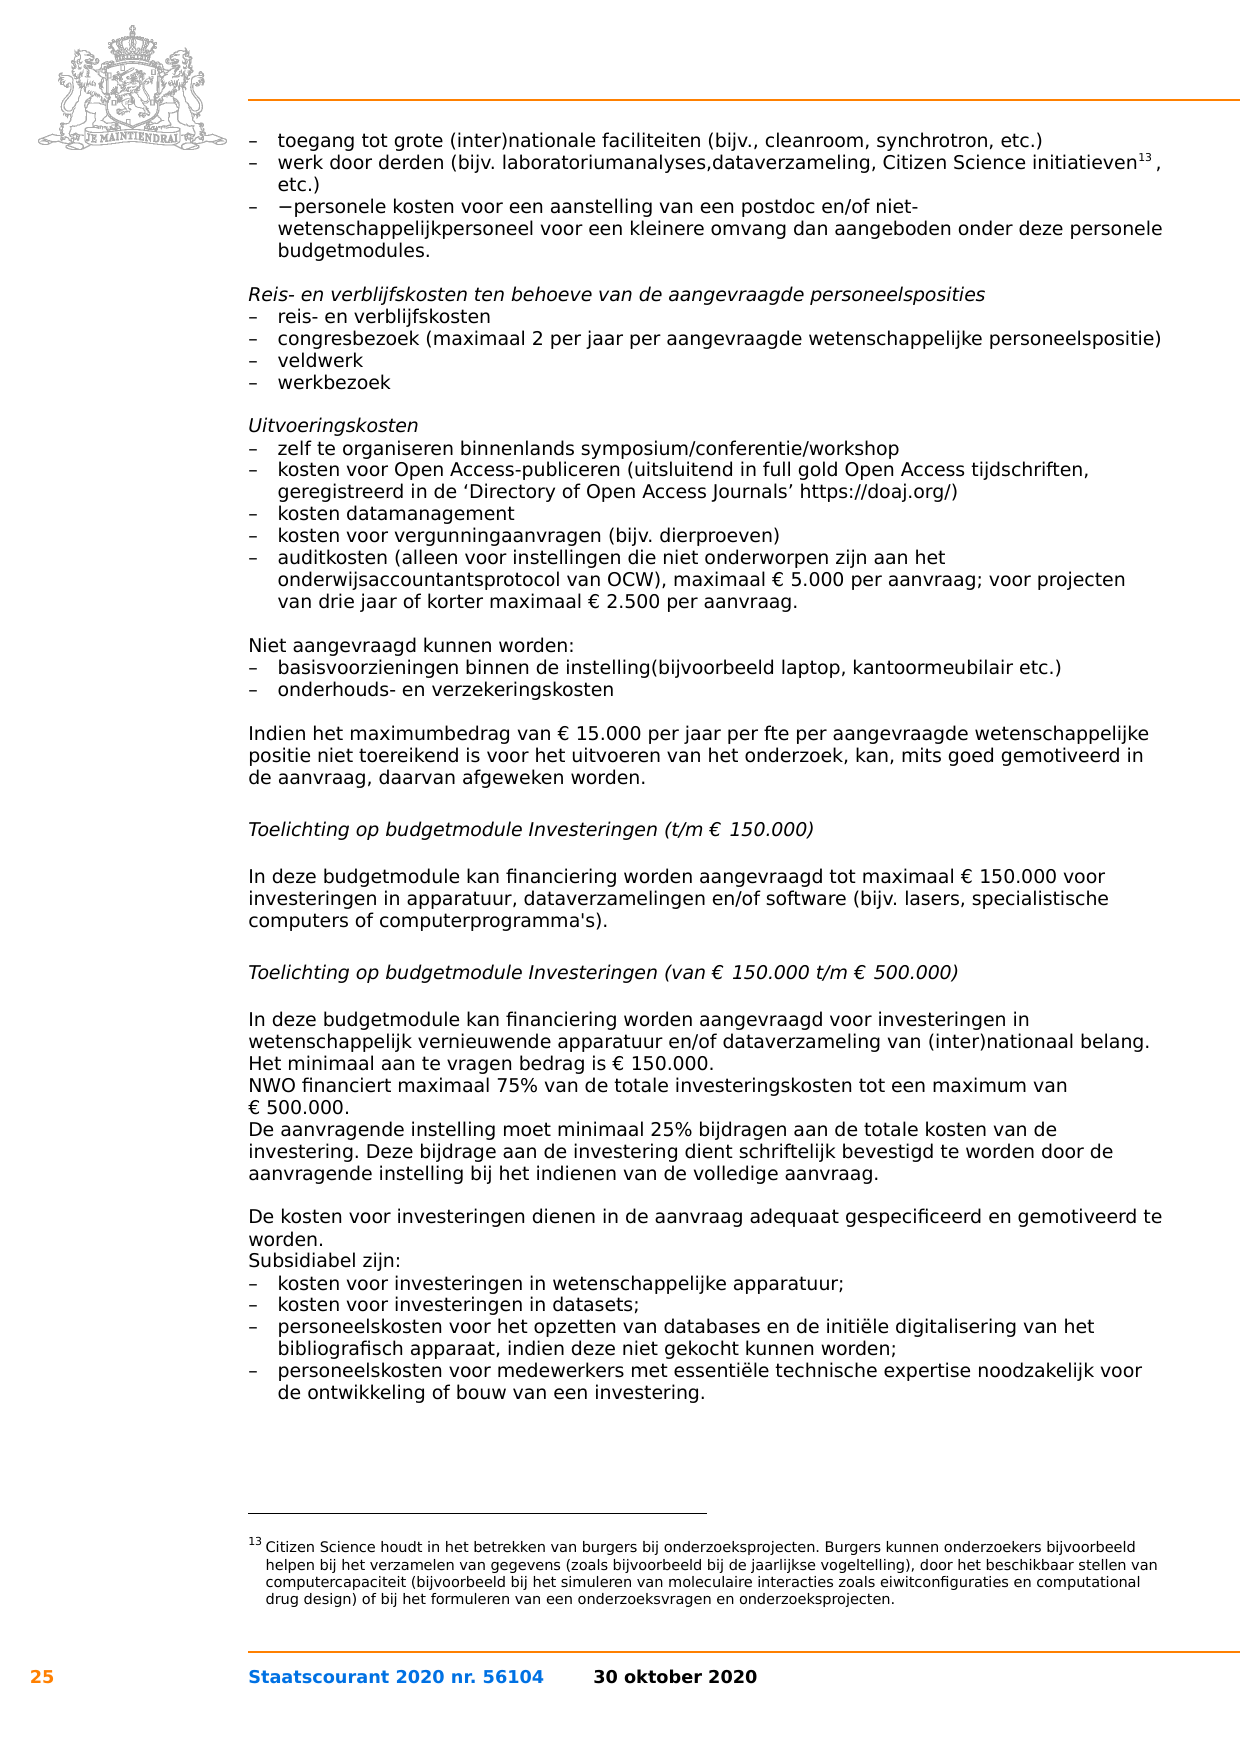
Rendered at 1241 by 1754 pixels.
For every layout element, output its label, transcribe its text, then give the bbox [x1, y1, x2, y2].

text – auditkosten (alleen voor instellingen die niet onderworpen zijn aan het onderwijsaccountantsprotocol van OCW), maximaal € 5.000 per aanvraag; voor projecten van drie jaar of korter maximaal € 2.500 per aanvraag. [248, 547, 1163, 613]
text De aanvragende instelling moet minimaal 25% bijdragen aan de totale kosten van de investering. Deze bijdrage aan de investering dient schriftelijk bevestigd te worden door de aanvragende instelling bij het indienen van de volledige aanvraag. [248, 1119, 1163, 1184]
text – werk door derden (bijv. laboratoriumanalyses,dataverzameling, Citizen Science initiatieven, etc.) [248, 152, 1163, 196]
text NWO financiert maximaal 75% van de totale investeringskosten tot een maximum van € 500.000. [248, 1075, 1163, 1119]
text – reis- en verblijfskosten [248, 306, 1163, 328]
text – congresbezoek (maximaal 2 per jaar per aangevraagde wetenschappelijke personeelspositie) [248, 328, 1163, 349]
text – personeelskosten voor het opzetten van databases en de initiële digitalisering van het bibliografisch apparaat, indien deze niet gekocht kunnen worden; [248, 1316, 1163, 1360]
text – zelf te organiseren binnenlands symposium/conferentie/workshop [248, 437, 1163, 459]
text – kosten voor vergunningaanvragen (bijv. dierproeven) [248, 525, 1163, 547]
text – veldwerk [248, 349, 1163, 372]
text – kosten datamanagement [248, 503, 1163, 525]
text – personeelskosten voor medewerkers met essentiële technische expertise noodzakelijk voor de ontwikkeling of bouw van een investering. [248, 1360, 1163, 1404]
text Indien het maximumbedrag van € 15.000 per jaar per fte per aangevraagde wetenschappelijke positie niet toereikend is voor het uitvoeren van het onderzoek, kan, mits goed gemotiveerd in de aanvraag, daarvan afgeweken worden. [248, 723, 1163, 789]
subtitle Reis- en verblijfskosten ten behoeve van de aangevraagde personeelsposities [248, 284, 1163, 306]
text – toegang tot grote (inter)nationale faciliteiten (bijv., cleanroom, synchrotron, etc.) [248, 130, 1163, 152]
text Niet aangevraagd kunnen worden: [248, 635, 1163, 657]
text – kosten voor investeringen in wetenschappelijke apparatuur; [248, 1272, 1163, 1294]
text – basisvoorzieningen binnen de instelling(bijvoorbeeld laptop, kantoormeubilair etc.) [248, 657, 1163, 679]
picture [38, 25, 227, 150]
text Subsidiabel zijn: [248, 1250, 1163, 1272]
text – kosten voor investeringen in datasets; [248, 1294, 1163, 1316]
text – −personele kosten voor een aanstelling van een postdoc en/of niet-wetenschappelijkpersoneel voor een kleinere omvang dan aangeboden onder deze personele budgetmodules. [248, 196, 1163, 262]
text – onderhouds- en verzekeringskosten [248, 679, 1163, 701]
text In deze budgetmodule kan financiering worden aangevraagd tot maximaal € 150.000 voor investeringen in apparatuur, dataverzamelingen en/of software (bijv. lasers, specialistische computers of computerprogramma's). [248, 866, 1163, 932]
subtitle Toelichting op budgetmodule Investeringen (van € 150.000 t/m € 500.000) [248, 962, 1163, 984]
subtitle Toelichting op budgetmodule Investeringen (t/m € 150.000) [248, 819, 1163, 841]
text De kosten voor investeringen dienen in de aanvraag adequaat gespecificeerd en gemotiveerd te worden. [248, 1206, 1163, 1250]
text Citizen Science houdt in het betrekken van burgers bij onderzoeksprojecten. Burgers kunnen onderzoekers bijvoorbeeld helpen bij het verzamelen van gegevens (zoals bijvoorbeeld bij de jaarlijkse vogeltelling), door het beschikbaar stellen van computercapaciteit (bijvoorbeeld bij het simuleren van moleculaire interacties zoals eiwitconfiguraties en computational drug design) of bij het formuleren van een onderzoeksvragen en onderzoeksprojecten. [248, 1535, 1163, 1608]
text In deze budgetmodule kan financiering worden aangevraagd voor investeringen in wetenschappelijk vernieuwende apparatuur en/of dataverzameling van (inter)nationaal belang. Het minimaal aan te vragen bedrag is € 150.000. [248, 1009, 1163, 1075]
text – werkbezoek [248, 372, 1163, 393]
subtitle Uitvoeringskosten [248, 415, 1163, 437]
text – kosten voor Open Access-publiceren (uitsluitend in full gold Open Access tijdschriften, geregistreerd in de ‘Directory of Open Access Journals’ https://doaj.org/) [248, 459, 1163, 503]
